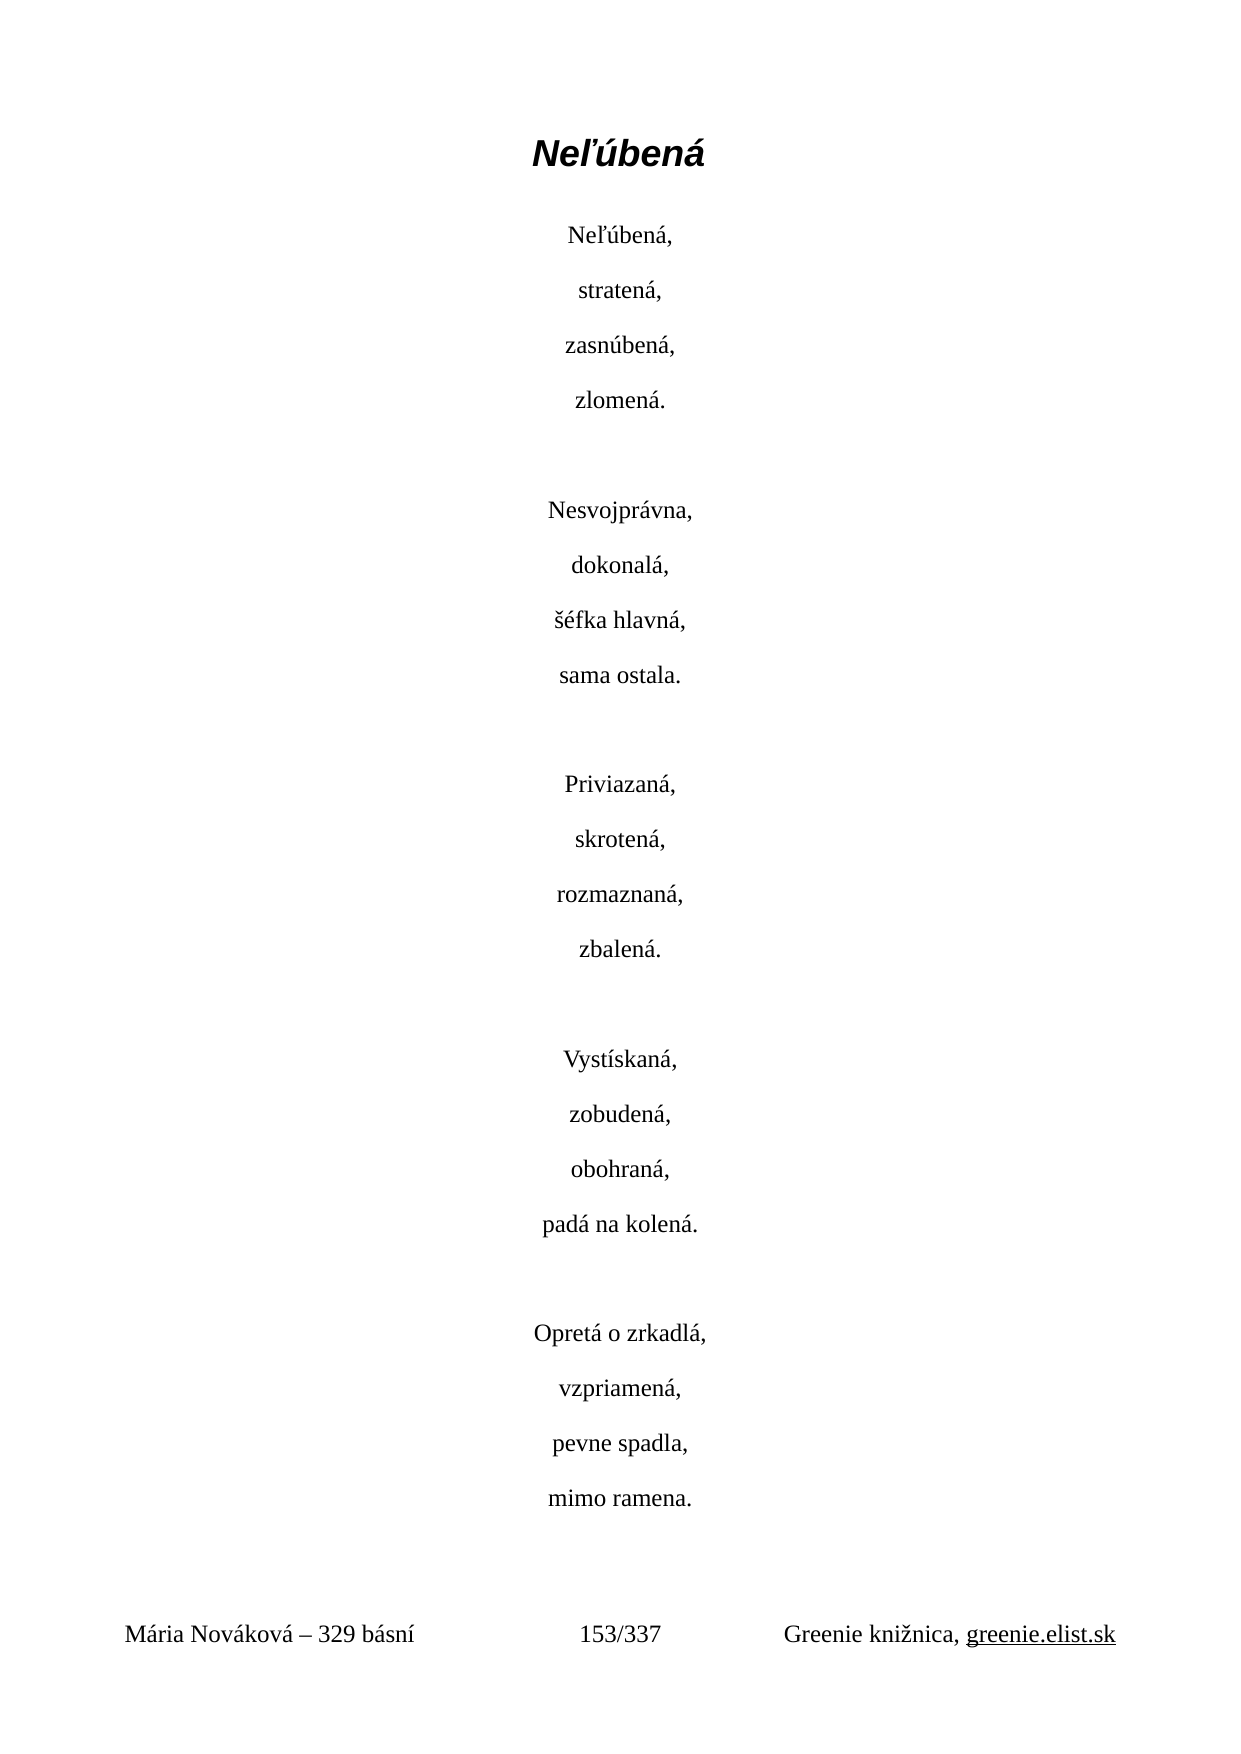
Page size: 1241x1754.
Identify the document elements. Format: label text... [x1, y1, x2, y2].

text stratená, [106, 275, 1134, 304]
text šéfka hlavná, [106, 605, 1134, 633]
text zlomená. [106, 385, 1134, 414]
text zasnúbená, [106, 330, 1134, 359]
subtitle Neľúbená [106, 131, 1134, 174]
text obohraná, [106, 1154, 1134, 1182]
text vzpriamená, [106, 1373, 1134, 1402]
text pevne spadla, [106, 1428, 1134, 1457]
text Vystískaná, [106, 1044, 1134, 1073]
text mimo ramena. [106, 1483, 1134, 1512]
text zobudená, [106, 1099, 1134, 1128]
text Nesvojprávna, [106, 495, 1134, 524]
text zbalená. [106, 934, 1134, 963]
text padá na kolená. [106, 1209, 1134, 1237]
text dokonalá, [106, 550, 1134, 579]
text Priviazaná, [106, 769, 1134, 798]
text Neľúbená, [106, 221, 1134, 249]
text sama ostala. [106, 660, 1134, 688]
text skrotená, [106, 824, 1134, 853]
text Opretá o zrkadlá, [106, 1318, 1134, 1347]
text rozmaznaná, [106, 879, 1134, 908]
